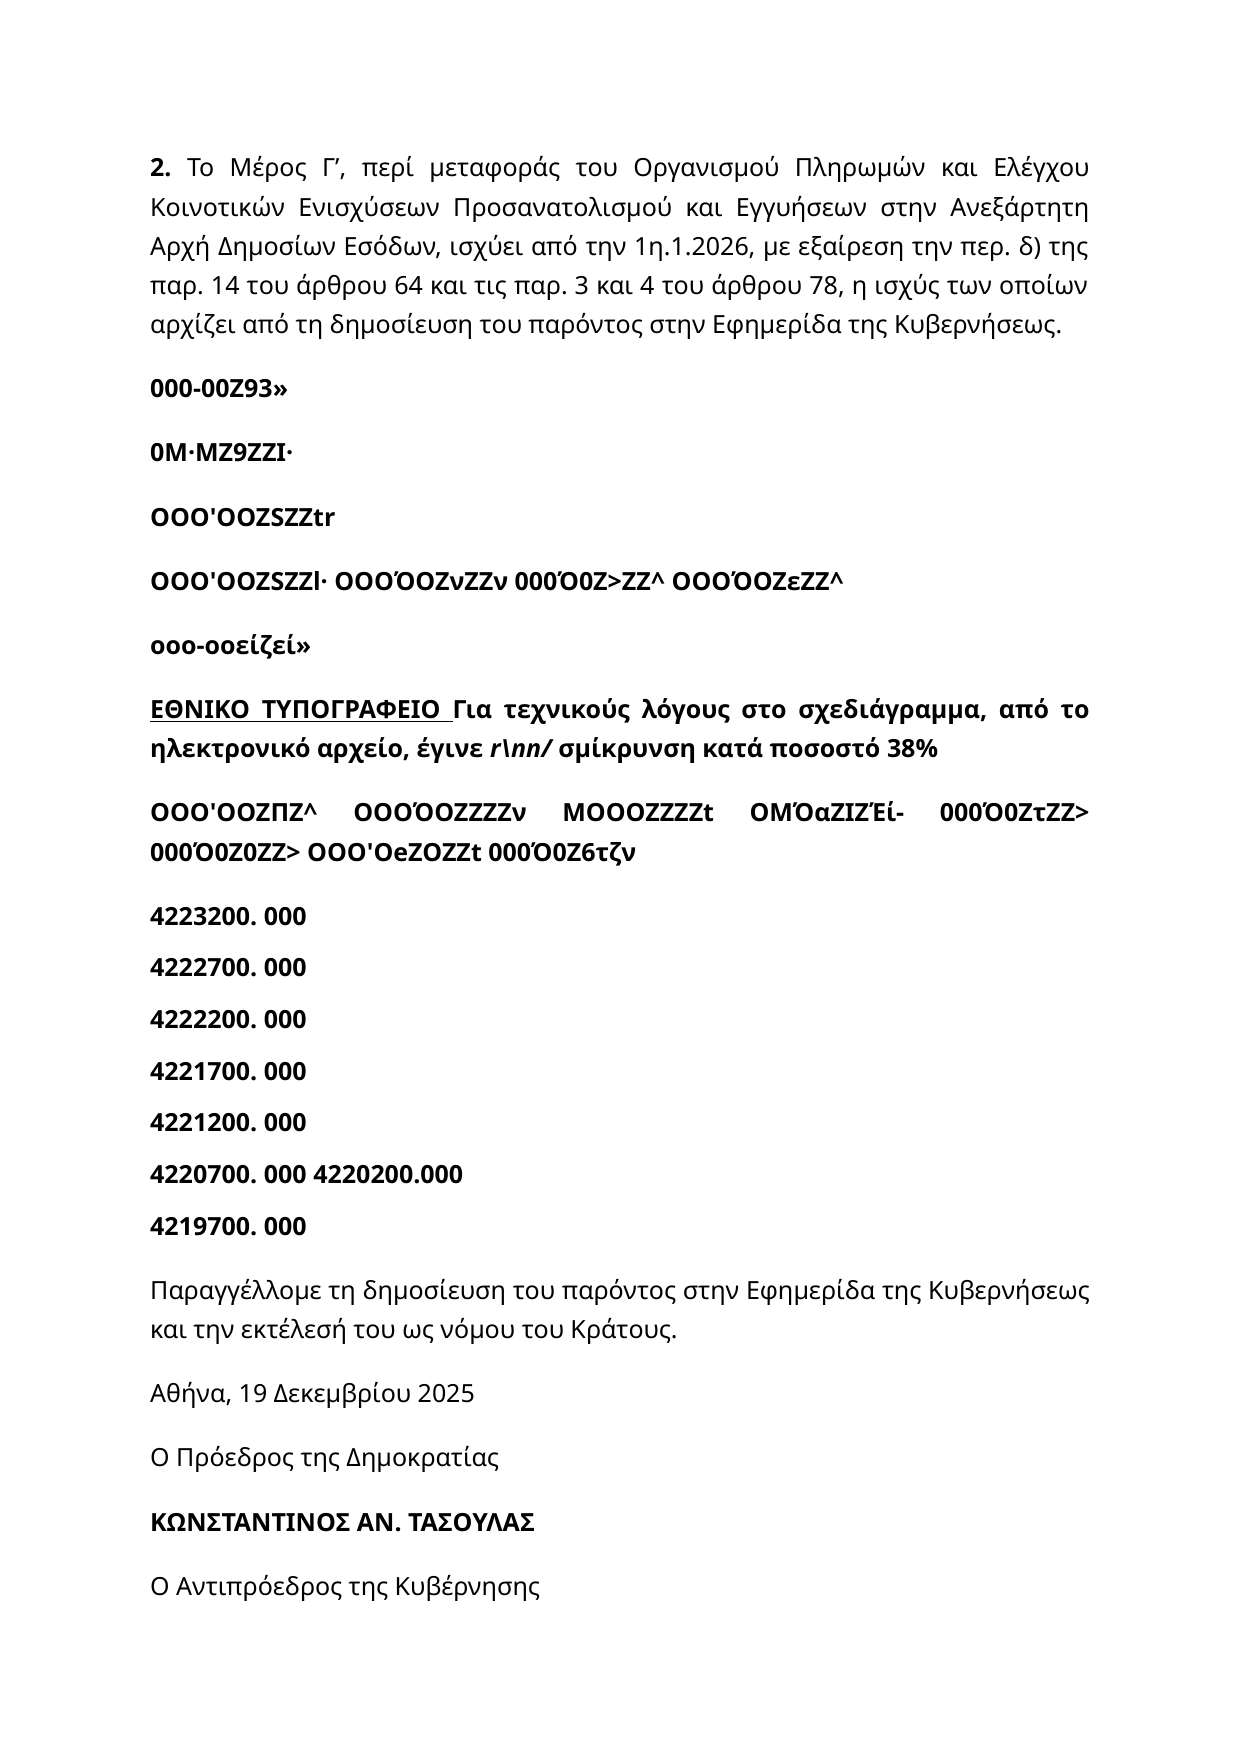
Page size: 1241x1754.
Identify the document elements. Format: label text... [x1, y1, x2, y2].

text 4219700. 000 [150, 1208, 1090, 1242]
text ΚΩΝΣΤΑΝΤΙΝΟΣ ΑΝ. ΤΑΣΟΥΛΑΣ [150, 1504, 1090, 1538]
text 4222700. 000 [150, 950, 1090, 984]
text 2. Το Μέρος Γ’, περί μεταφοράς του Οργανισμού Πληρωμών και Ελέγχου Κοινοτικών Ενισχύσεων Προσανατολισμού και Εγγυήσεων στην Ανεξάρτητη Αρχή Δημοσίων Εσόδων, ισχύει από την 1η.1.2026, με εξαίρεση την περ. δ) της παρ. 14 του άρθρου 64 και τις παρ. 3 και 4 του άρθρου 78, η ισχύς των οποίων αρχίζει από τη δημοσίευση του παρόντος στην Εφημερίδα της Κυβερνήσεως. [150, 150, 1090, 341]
text 4221700. 000 [150, 1053, 1090, 1087]
text Παραγγέλλομε τη δημοσίευση του παρόντος στην Εφημερίδα της Κυβερνήσεως και την εκτέλεσή του ως νόμου του Κράτους. [150, 1272, 1090, 1346]
text 4223200. 000 [150, 898, 1090, 932]
text οοο-οοείζεί» [150, 627, 1090, 662]
text Αθήνα, 19 Δεκεμβρίου 2025 [150, 1376, 1090, 1410]
text Ο Πρόεδρος της Δημοκρατίας [150, 1440, 1090, 1474]
text Ο Αντιπρόεδρος της Κυβέρνησης [150, 1568, 1090, 1602]
text 4221200. 000 [150, 1105, 1090, 1139]
text 000-00Ζ93» [150, 371, 1090, 405]
text 0Μ·ΜΖ9ΖΖΙ· [150, 435, 1090, 469]
text OOO'OOZSZZl· ΟΟΟΌΟΖνΖΖν 000Ό0Ζ>ΖΖ^ ΟΟΟΌΟΖεΖΖ^ [150, 563, 1090, 597]
text OOO'OOZSZZtr [150, 499, 1090, 533]
text 4220700. 000 4220200.000 [150, 1157, 1090, 1191]
text ΟΟΟ'ΟΟΖΠΖ^ ΟΟΟΌΟΖΖΖΖν MOOOZZZZt ΟΜΌαΖΙΖΈί- 000Ό0ΖτΖΖ> 000Ό0Ζ0ΖΖ> OOO'OeZOZZt 000Ό0Ζ6τζν [150, 795, 1090, 868]
text 4222200. 000 [150, 1002, 1090, 1036]
text ΕΘΝΙΚΟ ΤΥΠΟΓΡΑΦΕΙΟ Για τεχνικούς λόγους στο σχεδιάγραμμα, από το ηλεκτρονικό αρχείο, έγινε r\nn/ σμίκρυνση κατά ποσοστό 38% [150, 692, 1090, 765]
